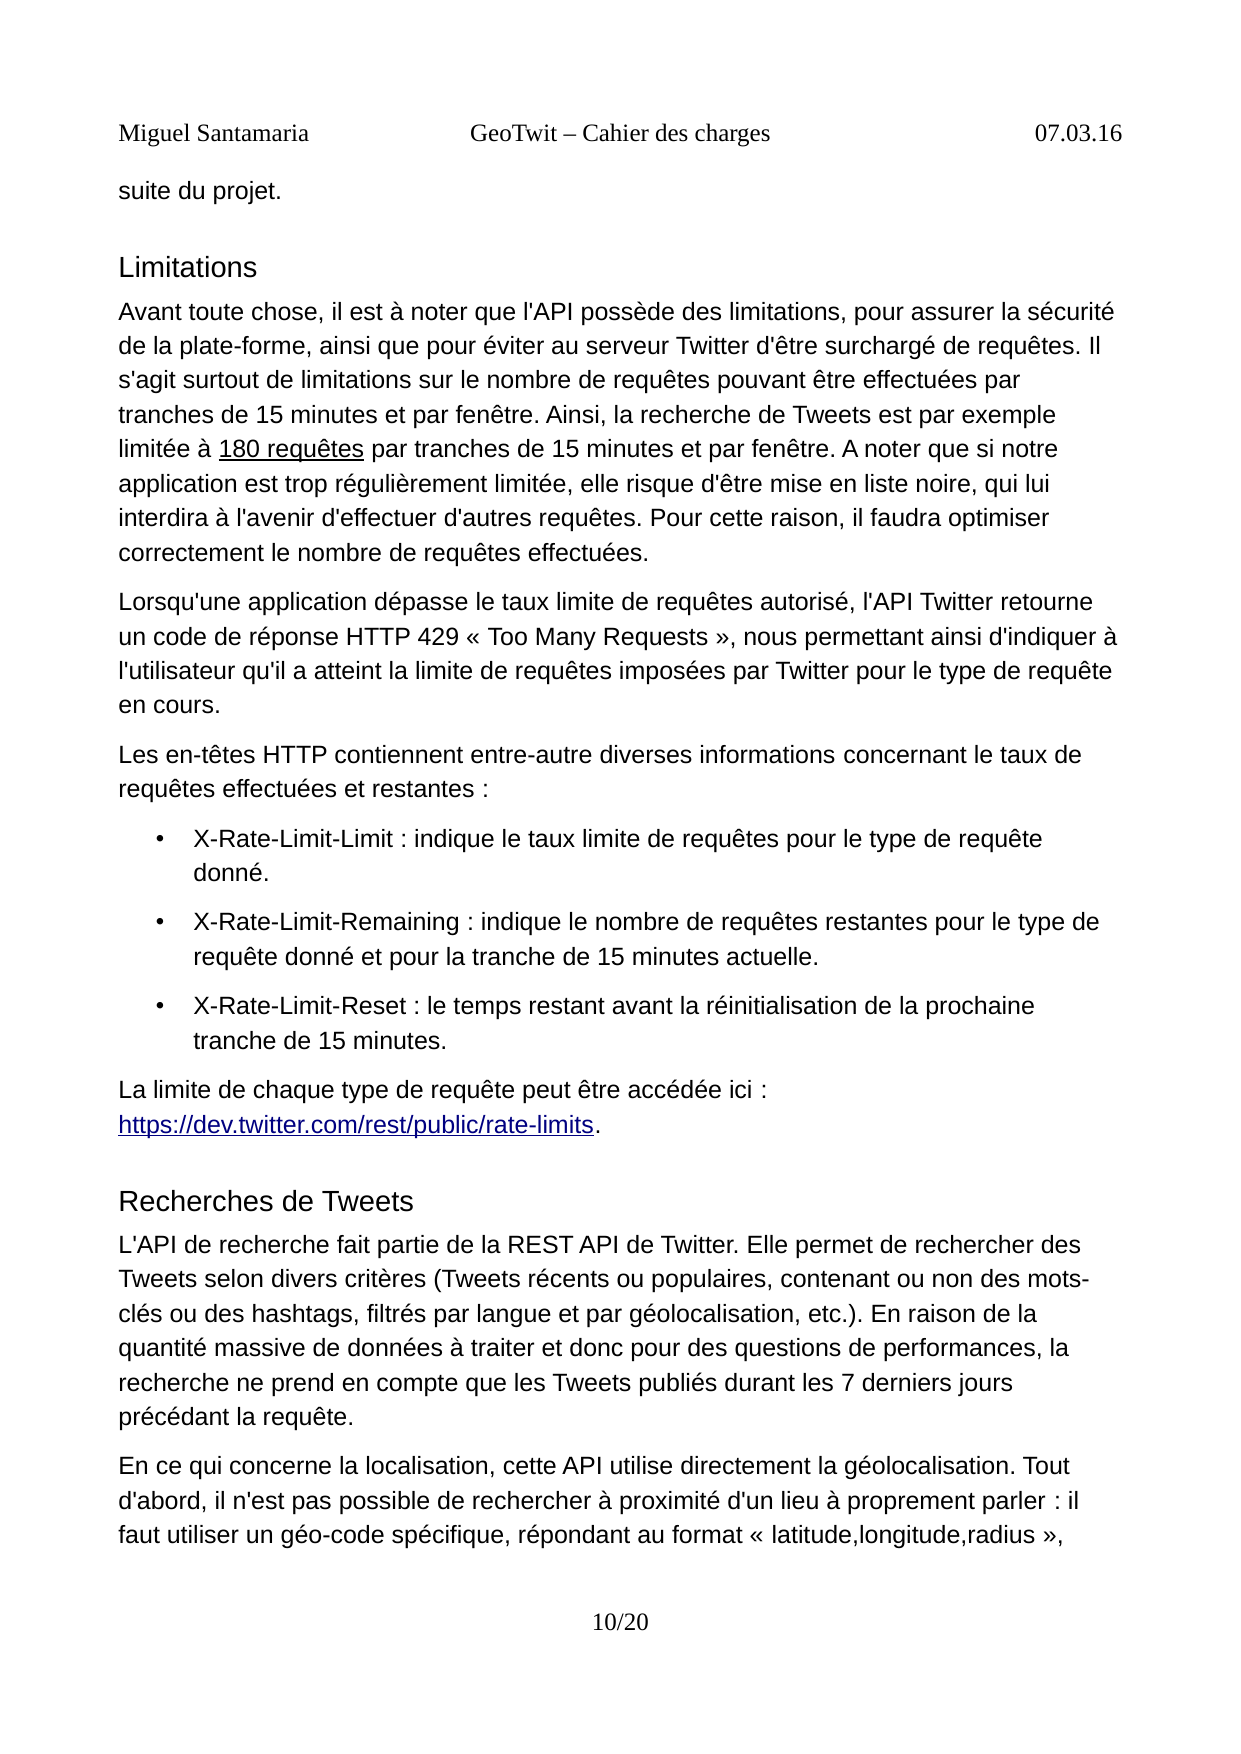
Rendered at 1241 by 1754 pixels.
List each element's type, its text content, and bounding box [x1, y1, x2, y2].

text L'API de recherche fait partie de la REST API de Twitter. Elle permet de rechercher des Tweets selon divers critères (Tweets récents ou populaires, contenant ou non des mots-clés ou des hashtags, filtrés par langue et par géolocalisation, etc.). En raison de la quantité massive de données à traiter et donc pour des questions de performances, la recherche ne prend en compte que les Tweets publiés durant les 7 derniers jours précédant la requête. [118, 1230, 1122, 1431]
text Lorsqu'une application dépasse le taux limite de requêtes autorisé, l'API Twitter retourne un code de réponse HTTP 429 « Too Many Requests », nous permettant ainsi d'indiquer à l'utilisateur qu'il a atteint la limite de requêtes imposées par Twitter pour le type de requête en cours. [118, 587, 1122, 719]
text La limite de chaque type de requête peut être accédée ici : https://dev.twitter.com/rest/public/rate-limits. [118, 1075, 1122, 1138]
text En ce qui concerne la localisation, cette API utilise directement la géolocalisation. Tout d'abord, il n'est pas possible de rechercher à proximité d'un lieu à proprement parler : il faut utiliser un géo-code spécifique, répondant au format « latitude,longitude,radius », [118, 1451, 1122, 1549]
text suite du projet. [118, 176, 1122, 205]
list X-Rate-Limit- Reset : le temps restant avant la réinitialisation de la prochaine tranche de 15 minutes. [156, 991, 1122, 1054]
list X-Rate-Limit-Remaining : indique le nombre de requêtes restantes pour le type de requête donné et pour la tranche de 15 minutes actuelle. [156, 907, 1122, 971]
subtitle Recherches de Tweets [118, 1184, 1122, 1217]
subtitle Limitations [118, 250, 1122, 284]
list X-Rate-Limit-Limit : indique le taux limite de requêtes pour le type de requête donné. [156, 823, 1122, 887]
text Les en-têtes HTTP contiennent entre-autre diverses informations concernant le taux de requêtes effectuées et restantes : [118, 740, 1122, 803]
text Avant toute chose, il est à noter que l'API possède des limitations, pour assurer la sécurité de la plate-forme, ainsi que pour éviter au serveur Twitter d'être surchargé de requêtes. Il s'agit surtout de limitations sur le nombre de requêtes pouvant être effectuées par tranches de 15 minutes et par fenêtre. Ainsi, la recherche de Tweets est par exemple limitée à 180 requêtes par tranches de 15 minutes et par fenêtre. A noter que si notre application est trop régulièrement limitée, elle risque d'être mise en liste noire, qui lui interdira à l'avenir d'effectuer d'autres requêtes. Pour cette raison, il faudra optimiser correctement le nombre de requêtes effectuées. [118, 296, 1122, 567]
